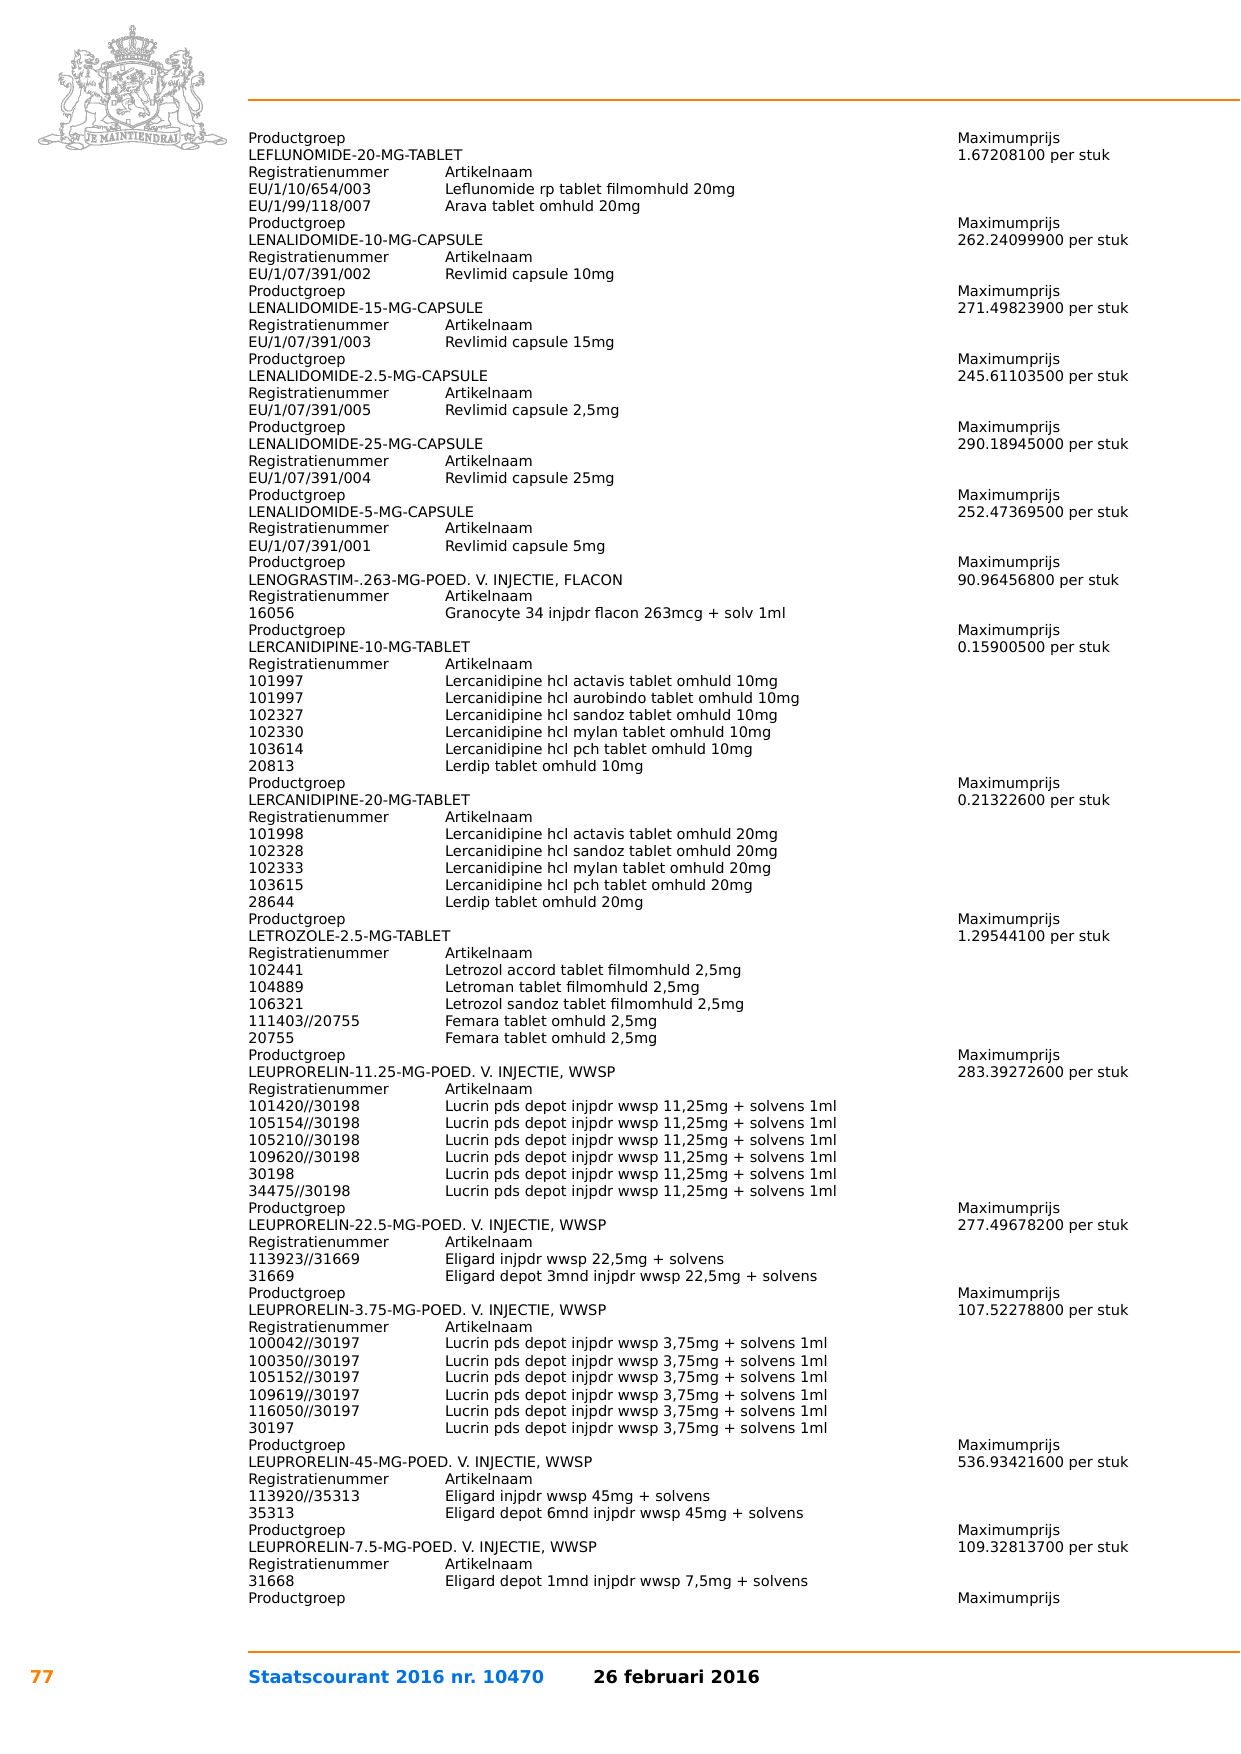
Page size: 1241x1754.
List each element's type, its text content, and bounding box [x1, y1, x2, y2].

table_cell LENALIDOMIDE-15-MG-CAPSULE [248, 300, 951, 317]
table_cell 101997 [248, 690, 439, 707]
table_cell 105210//30198 [248, 1132, 439, 1149]
table_cell Maximumprijs [951, 130, 1163, 147]
table_cell [951, 181, 1163, 198]
table_cell Productgroep [248, 1200, 439, 1217]
table_cell [951, 673, 1163, 690]
table_cell Registratienummer [248, 1556, 439, 1573]
table_cell EU/1/10/654/003 [248, 181, 439, 198]
table_cell Eligard injpdr wwsp 45mg + solvens [439, 1488, 951, 1505]
table_cell [439, 486, 951, 503]
table_cell Maximumprijs [951, 419, 1163, 436]
table_cell 100042//30197 [248, 1335, 439, 1352]
table_cell Maximumprijs [951, 1200, 1163, 1217]
table_cell 34475//30198 [248, 1183, 439, 1199]
table_cell Femara tablet omhuld 2,5mg [439, 1013, 951, 1030]
table_cell Productgroep [248, 351, 439, 368]
table_cell [951, 1166, 1163, 1183]
table_cell [439, 775, 951, 792]
table_cell Productgroep [248, 215, 439, 232]
table_cell Lercanidipine hcl actavis tablet omhuld 20mg [439, 826, 951, 843]
table_cell Lucrin pds depot injpdr wwsp 3,75mg + solvens 1ml [439, 1369, 951, 1386]
table_cell LENALIDOMIDE-25-MG-CAPSULE [248, 436, 951, 452]
table_cell [951, 877, 1163, 894]
table_cell Artikelnaam [439, 1471, 951, 1488]
table_cell [951, 317, 1163, 334]
table_cell [951, 724, 1163, 741]
table_cell Registratienummer [248, 1234, 439, 1251]
table_cell [951, 979, 1163, 996]
table_cell Artikelnaam [439, 1556, 951, 1573]
table_cell Artikelnaam [439, 656, 951, 673]
table_cell Arava tablet omhuld 20mg [439, 198, 951, 215]
table_cell [951, 1335, 1163, 1352]
table_cell Revlimid capsule 5mg [439, 538, 951, 554]
table_cell 277.49678200 per stuk [951, 1217, 1163, 1233]
table_cell [951, 996, 1163, 1013]
table_cell Lucrin pds depot injpdr wwsp 11,25mg + solvens 1ml [439, 1149, 951, 1166]
table_cell [951, 707, 1163, 724]
table_cell Artikelnaam [439, 385, 951, 402]
table_cell [951, 860, 1163, 877]
table_cell Maximumprijs [951, 1437, 1163, 1454]
table_cell Productgroep [248, 486, 439, 503]
table_cell Productgroep [248, 1522, 439, 1539]
table_cell Lercanidipine hcl aurobindo tablet omhuld 10mg [439, 690, 951, 707]
table_cell Lercanidipine hcl mylan tablet omhuld 10mg [439, 724, 951, 741]
table_cell [951, 249, 1163, 266]
table_cell LEUPRORELIN-3.75-MG-POED. V. INJECTIE, WWSP [248, 1301, 951, 1318]
table_cell EU/1/07/391/004 [248, 470, 439, 486]
table_cell Lercanidipine hcl sandoz tablet omhuld 10mg [439, 707, 951, 724]
table_cell [439, 911, 951, 928]
table_cell Lucrin pds depot injpdr wwsp 11,25mg + solvens 1ml [439, 1183, 951, 1199]
table_cell 102327 [248, 707, 439, 724]
table_cell Productgroep [248, 130, 439, 147]
table_cell 30197 [248, 1420, 439, 1437]
table_cell Lercanidipine hcl pch tablet omhuld 20mg [439, 877, 951, 894]
table_cell Revlimid capsule 25mg [439, 470, 951, 486]
table_cell [951, 962, 1163, 979]
table_cell 20813 [248, 758, 439, 775]
table_cell [951, 690, 1163, 707]
table_cell Registratienummer [248, 317, 439, 334]
table_cell [951, 1471, 1163, 1488]
table_cell 1.67208100 per stuk [951, 147, 1163, 164]
table_cell 262.24099900 per stuk [951, 232, 1163, 249]
table_cell Productgroep [248, 554, 439, 571]
table_cell 109619//30197 [248, 1386, 439, 1403]
table_cell Productgroep [248, 1590, 439, 1607]
table_cell [951, 266, 1163, 283]
table_cell Maximumprijs [951, 1047, 1163, 1064]
table_cell 106321 [248, 996, 439, 1013]
table_cell Maximumprijs [951, 1522, 1163, 1539]
table_cell 30198 [248, 1166, 439, 1183]
table_cell Eligard depot 6mnd injpdr wwsp 45mg + solvens [439, 1505, 951, 1522]
table_cell 102330 [248, 724, 439, 741]
table_cell LEUPRORELIN-45-MG-POED. V. INJECTIE, WWSP [248, 1454, 951, 1471]
table_cell 1.29544100 per stuk [951, 928, 1163, 945]
table_cell Lucrin pds depot injpdr wwsp 3,75mg + solvens 1ml [439, 1420, 951, 1437]
table_cell 252.47369500 per stuk [951, 504, 1163, 520]
table_cell [951, 605, 1163, 622]
table_cell 102333 [248, 860, 439, 877]
table_cell Productgroep [248, 911, 439, 928]
table_cell Maximumprijs [951, 622, 1163, 639]
table_cell [951, 385, 1163, 402]
table_cell [951, 164, 1163, 181]
table_cell 0.15900500 per stuk [951, 639, 1163, 656]
table_cell [439, 1522, 951, 1539]
table_cell 109620//30198 [248, 1149, 439, 1166]
table_cell 28644 [248, 894, 439, 911]
table_cell [951, 1115, 1163, 1132]
table_cell 290.18945000 per stuk [951, 436, 1163, 452]
table_cell 102328 [248, 843, 439, 860]
table_cell Revlimid capsule 15mg [439, 334, 951, 351]
table_cell [439, 1200, 951, 1217]
table_cell [951, 1369, 1163, 1386]
table_cell Granocyte 34 injpdr flacon 263mcg + solv 1ml [439, 605, 951, 622]
table_cell 111403//20755 [248, 1013, 439, 1030]
table_cell [951, 843, 1163, 860]
table_cell Maximumprijs [951, 486, 1163, 503]
table_cell 536.93421600 per stuk [951, 1454, 1163, 1471]
table_cell [951, 826, 1163, 843]
table_cell Maximumprijs [951, 351, 1163, 368]
table_cell Artikelnaam [439, 164, 951, 181]
table_cell 103614 [248, 741, 439, 758]
table_cell EU/1/99/118/007 [248, 198, 439, 215]
table_cell [951, 758, 1163, 775]
table_cell [951, 588, 1163, 605]
table_cell 109.32813700 per stuk [951, 1539, 1163, 1556]
table_cell [951, 1386, 1163, 1403]
table_cell Registratienummer [248, 945, 439, 962]
table_cell Lucrin pds depot injpdr wwsp 11,25mg + solvens 1ml [439, 1098, 951, 1115]
table_cell 107.52278800 per stuk [951, 1301, 1163, 1318]
table_cell Lucrin pds depot injpdr wwsp 3,75mg + solvens 1ml [439, 1386, 951, 1403]
table_cell Registratienummer [248, 1471, 439, 1488]
table_cell Productgroep [248, 775, 439, 792]
table_cell LENOGRASTIM-.263-MG-POED. V. INJECTIE, FLACON [248, 571, 951, 588]
table_cell Registratienummer [248, 588, 439, 605]
table_cell Maximumprijs [951, 554, 1163, 571]
table_cell [951, 1319, 1163, 1335]
table_cell [951, 1030, 1163, 1047]
table_cell Maximumprijs [951, 283, 1163, 300]
table_cell Productgroep [248, 419, 439, 436]
table_cell LETROZOLE-2.5-MG-TABLET [248, 928, 951, 945]
table_cell Artikelnaam [439, 249, 951, 266]
table_cell 245.61103500 per stuk [951, 368, 1163, 384]
table_cell Productgroep [248, 1285, 439, 1301]
table_cell Maximumprijs [951, 215, 1163, 232]
table_cell [951, 945, 1163, 962]
table_cell [951, 1098, 1163, 1115]
table_cell [951, 1081, 1163, 1098]
table_cell 31669 [248, 1268, 439, 1284]
table_cell Artikelnaam [439, 1234, 951, 1251]
table_cell Lerdip tablet omhuld 20mg [439, 894, 951, 911]
table_cell EU/1/07/391/005 [248, 402, 439, 418]
table_cell LEUPRORELIN-22.5-MG-POED. V. INJECTIE, WWSP [248, 1217, 951, 1233]
table_cell Registratienummer [248, 453, 439, 469]
table_cell Lercanidipine hcl sandoz tablet omhuld 20mg [439, 843, 951, 860]
table_cell [951, 1556, 1163, 1573]
table_cell Artikelnaam [439, 1319, 951, 1335]
table_cell 101998 [248, 826, 439, 843]
table_cell [439, 622, 951, 639]
table_cell [951, 1420, 1163, 1437]
table_cell 103615 [248, 877, 439, 894]
table_cell Registratienummer [248, 249, 439, 266]
table_cell Letrozol sandoz tablet filmomhuld 2,5mg [439, 996, 951, 1013]
table_cell Lercanidipine hcl mylan tablet omhuld 20mg [439, 860, 951, 877]
table_cell Lucrin pds depot injpdr wwsp 11,25mg + solvens 1ml [439, 1166, 951, 1183]
table_cell Artikelnaam [439, 1081, 951, 1098]
table_cell [951, 1013, 1163, 1030]
table_cell Lucrin pds depot injpdr wwsp 11,25mg + solvens 1ml [439, 1132, 951, 1149]
table_cell [951, 1488, 1163, 1505]
table_cell Letrozol accord tablet filmomhuld 2,5mg [439, 962, 951, 979]
table_cell LENALIDOMIDE-10-MG-CAPSULE [248, 232, 951, 249]
table_cell Femara tablet omhuld 2,5mg [439, 1030, 951, 1047]
table_cell [951, 1234, 1163, 1251]
table_cell 100350//30197 [248, 1353, 439, 1369]
table_cell Lerdip tablet omhuld 10mg [439, 758, 951, 775]
table_cell LENALIDOMIDE-2.5-MG-CAPSULE [248, 368, 951, 384]
table_cell Lucrin pds depot injpdr wwsp 3,75mg + solvens 1ml [439, 1403, 951, 1420]
table_cell [439, 1437, 951, 1454]
table_cell Maximumprijs [951, 1285, 1163, 1301]
table_cell [439, 1590, 951, 1607]
table_cell Eligard injpdr wwsp 22,5mg + solvens [439, 1251, 951, 1267]
table_cell Artikelnaam [439, 520, 951, 537]
table_cell 105154//30198 [248, 1115, 439, 1132]
table_cell LEFLUNOMIDE-20-MG-TABLET [248, 147, 951, 164]
table_cell Registratienummer [248, 656, 439, 673]
table_cell [951, 656, 1163, 673]
table_cell LEUPRORELIN-7.5-MG-POED. V. INJECTIE, WWSP [248, 1539, 951, 1556]
table_cell [951, 1268, 1163, 1284]
table_cell Registratienummer [248, 520, 439, 537]
table_cell [439, 419, 951, 436]
table_cell Registratienummer [248, 385, 439, 402]
table_cell 31668 [248, 1573, 439, 1590]
table_cell Artikelnaam [439, 453, 951, 469]
table_cell [439, 351, 951, 368]
table_cell Eligard depot 3mnd injpdr wwsp 22,5mg + solvens [439, 1268, 951, 1284]
table_cell [439, 283, 951, 300]
table_cell Letroman tablet filmomhuld 2,5mg [439, 979, 951, 996]
table_cell Maximumprijs [951, 1590, 1163, 1607]
table_cell [951, 470, 1163, 486]
table_cell LERCANIDIPINE-10-MG-TABLET [248, 639, 951, 656]
table_cell 105152//30197 [248, 1369, 439, 1386]
table_cell 102441 [248, 962, 439, 979]
table_cell Lucrin pds depot injpdr wwsp 3,75mg + solvens 1ml [439, 1353, 951, 1369]
table_cell Leflunomide rp tablet filmomhuld 20mg [439, 181, 951, 198]
table_cell EU/1/07/391/003 [248, 334, 439, 351]
table_cell Registratienummer [248, 809, 439, 826]
table_cell [439, 1047, 951, 1064]
table_cell Eligard depot 1mnd injpdr wwsp 7,5mg + solvens [439, 1573, 951, 1590]
table_cell 35313 [248, 1505, 439, 1522]
table_cell EU/1/07/391/001 [248, 538, 439, 554]
table_cell [951, 538, 1163, 554]
table_cell [951, 894, 1163, 911]
table_cell [439, 1285, 951, 1301]
table_cell Revlimid capsule 2,5mg [439, 402, 951, 418]
table_cell 101420//30198 [248, 1098, 439, 1115]
table_cell Productgroep [248, 283, 439, 300]
table_cell EU/1/07/391/002 [248, 266, 439, 283]
table_cell Lercanidipine hcl actavis tablet omhuld 10mg [439, 673, 951, 690]
table_cell LEUPRORELIN-11.25-MG-POED. V. INJECTIE, WWSP [248, 1064, 951, 1081]
table_cell Registratienummer [248, 1319, 439, 1335]
table_cell Productgroep [248, 1047, 439, 1064]
table_cell [951, 1573, 1163, 1590]
table_cell 0.21322600 per stuk [951, 792, 1163, 809]
table_cell 104889 [248, 979, 439, 996]
table_cell LENALIDOMIDE-5-MG-CAPSULE [248, 504, 951, 520]
table_cell Maximumprijs [951, 911, 1163, 928]
table_cell [951, 1353, 1163, 1369]
table_cell Registratienummer [248, 164, 439, 181]
table_cell Lucrin pds depot injpdr wwsp 3,75mg + solvens 1ml [439, 1335, 951, 1352]
table_cell 101997 [248, 673, 439, 690]
table_cell [951, 1183, 1163, 1199]
table_cell [439, 554, 951, 571]
table_cell Lucrin pds depot injpdr wwsp 11,25mg + solvens 1ml [439, 1115, 951, 1132]
table_cell 116050//30197 [248, 1403, 439, 1420]
picture [38, 25, 227, 150]
table_cell [951, 1132, 1163, 1149]
table_cell Registratienummer [248, 1081, 439, 1098]
table_cell [951, 198, 1163, 215]
table_cell [951, 1505, 1163, 1522]
table_cell Maximumprijs [951, 775, 1163, 792]
table_cell [439, 130, 951, 147]
table_cell 113920//35313 [248, 1488, 439, 1505]
table_cell Artikelnaam [439, 809, 951, 826]
table_cell 16056 [248, 605, 439, 622]
table_cell [951, 809, 1163, 826]
table_cell 113923//31669 [248, 1251, 439, 1267]
table_cell 283.39272600 per stuk [951, 1064, 1163, 1081]
table_cell [951, 453, 1163, 469]
table_cell [951, 402, 1163, 418]
table_cell Lercanidipine hcl pch tablet omhuld 10mg [439, 741, 951, 758]
table_cell Productgroep [248, 1437, 439, 1454]
table_cell [439, 215, 951, 232]
table_cell 271.49823900 per stuk [951, 300, 1163, 317]
table_cell Artikelnaam [439, 317, 951, 334]
table_cell 90.96456800 per stuk [951, 571, 1163, 588]
table_cell [951, 1149, 1163, 1166]
table_cell [951, 334, 1163, 351]
table_cell Revlimid capsule 10mg [439, 266, 951, 283]
table_cell [951, 520, 1163, 537]
table_cell [951, 1403, 1163, 1420]
table_cell Productgroep [248, 622, 439, 639]
table_cell LERCANIDIPINE-20-MG-TABLET [248, 792, 951, 809]
table_cell [951, 741, 1163, 758]
table_cell Artikelnaam [439, 945, 951, 962]
table_cell 20755 [248, 1030, 439, 1047]
table_cell Artikelnaam [439, 588, 951, 605]
table_cell [951, 1251, 1163, 1267]
